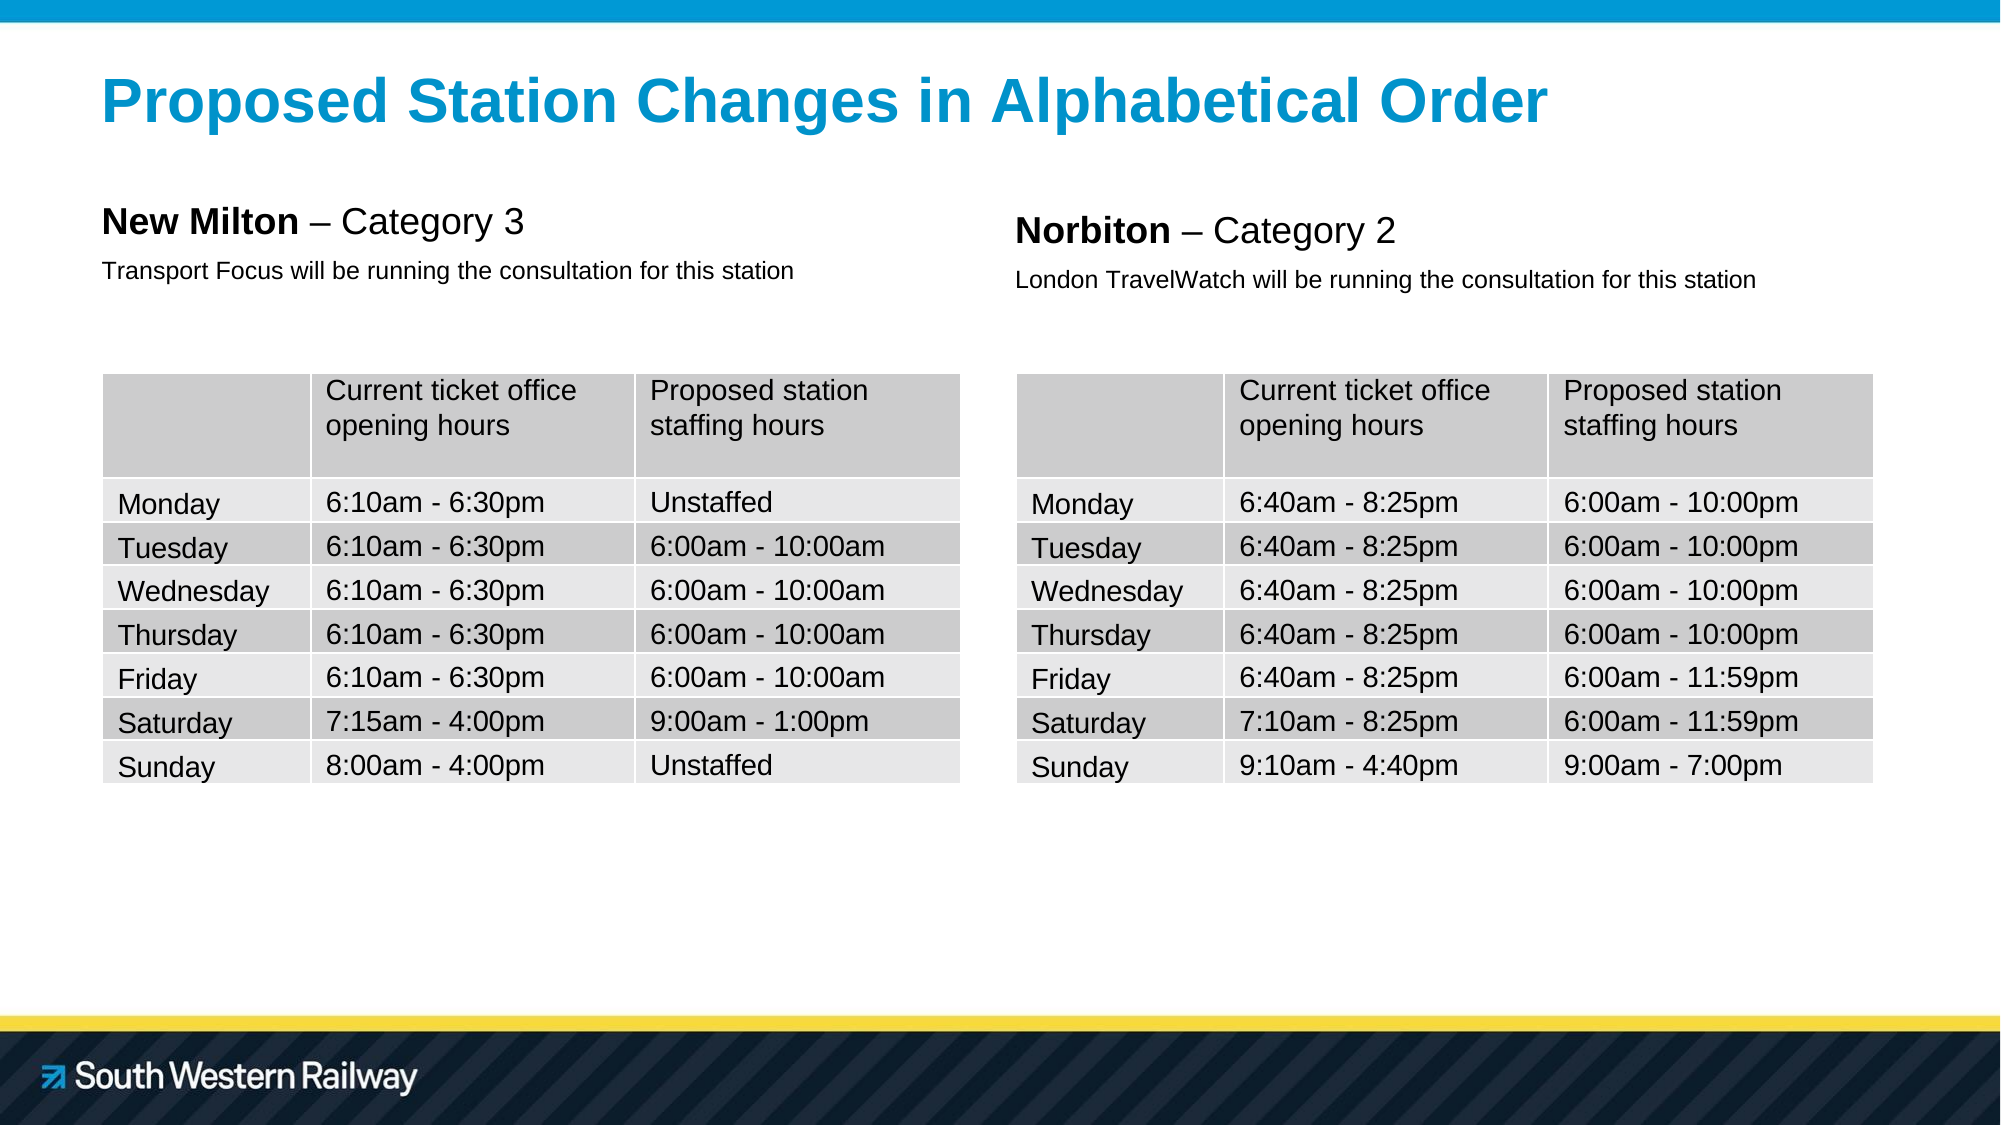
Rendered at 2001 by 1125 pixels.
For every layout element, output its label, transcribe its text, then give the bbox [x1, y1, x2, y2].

table_cell 8:00am - 4:00pm [312, 741, 634, 783]
table_cell 6:10am - 6:30pm [312, 654, 634, 696]
table_cell 6:00am - 10:00am [636, 566, 960, 608]
table_header Current ticket office opening hours [312, 374, 634, 477]
table_cell Unstaffed [636, 479, 960, 521]
table_cell 6:00am - 10:00pm [1549, 610, 1873, 652]
table_cell Tuesday [1017, 523, 1223, 564]
table_cell 9:00am - 1:00pm [636, 698, 960, 739]
table_cell 7:10am - 8:25pm [1225, 698, 1547, 739]
table_cell 6:10am - 6:30pm [312, 479, 634, 521]
table_cell 6:40am - 8:25pm [1225, 654, 1547, 696]
table_cell 7:15am - 4:00pm [312, 698, 634, 739]
table_cell Friday [103, 654, 310, 696]
table_cell Sunday [103, 741, 310, 783]
table_cell Wednesday [1017, 566, 1223, 608]
table_header [1017, 374, 1223, 477]
table_cell 6:00am - 10:00am [636, 610, 960, 652]
table_cell Monday [103, 479, 310, 521]
table_cell 9:10am - 4:40pm [1225, 741, 1547, 783]
table_header Current ticket office opening hours [1225, 374, 1547, 477]
table_cell 6:40am - 8:25pm [1225, 566, 1547, 608]
table_cell Wednesday [103, 566, 310, 608]
table_cell 6:40am - 8:25pm [1225, 523, 1547, 564]
table_cell Sunday [1017, 741, 1223, 783]
table_cell Friday [1017, 654, 1223, 696]
table_cell 6:40am - 8:25pm [1225, 479, 1547, 521]
table_cell Thursday [1017, 610, 1223, 652]
table_cell 6:10am - 6:30pm [312, 566, 634, 608]
table_cell 6:10am - 6:30pm [312, 523, 634, 564]
table_cell Unstaffed [636, 741, 960, 783]
table_cell 6:00am - 10:00pm [1549, 566, 1873, 608]
table_cell 6:10am - 6:30pm [312, 610, 634, 652]
table_cell 6:00am - 10:00am [636, 523, 960, 564]
table_cell 6:40am - 8:25pm [1225, 610, 1547, 652]
table_cell 6:00am - 11:59pm [1549, 698, 1873, 739]
table_cell Thursday [103, 610, 310, 652]
table_header [103, 374, 310, 477]
table_cell Tuesday [103, 523, 310, 564]
table_cell 6:00am - 11:59pm [1549, 654, 1873, 696]
table_header Proposed station staffing hours [636, 374, 960, 477]
table_cell 6:00am - 10:00pm [1549, 523, 1873, 564]
table_cell Saturday [1017, 698, 1223, 739]
table_cell 6:00am - 10:00am [636, 654, 960, 696]
table_cell Saturday [103, 698, 310, 739]
table_header Proposed station staffing hours [1549, 374, 1873, 477]
table_cell Monday [1017, 479, 1223, 521]
table_cell 9:00am - 7:00pm [1549, 741, 1873, 783]
table_cell 6:00am - 10:00pm [1549, 479, 1873, 521]
